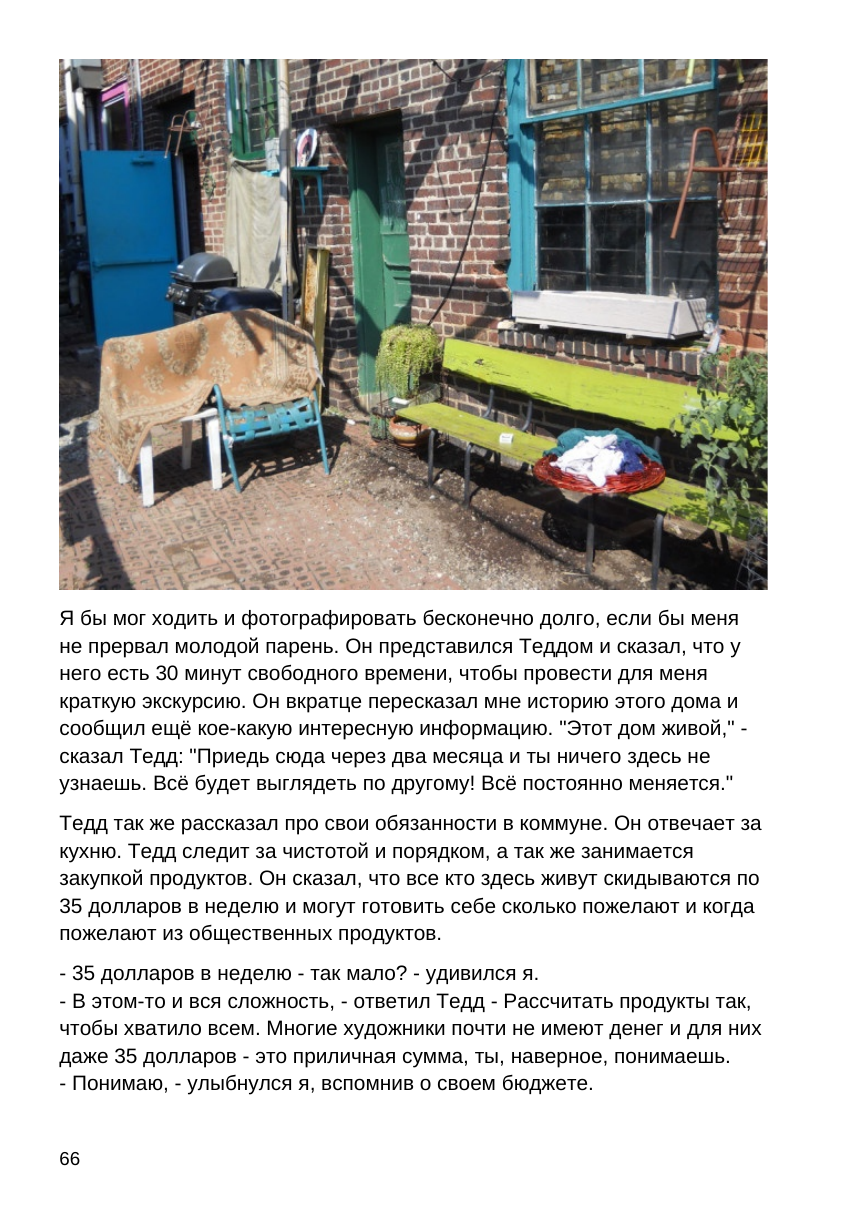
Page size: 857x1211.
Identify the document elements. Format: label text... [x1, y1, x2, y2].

text Я бы мог ходить и фотографировать бесконечно долго, если бы меня не прервал молодой парень. Он представился Теддом и сказал, что у него есть 30 минут свободного времени, чтобы провести для меня краткую экскурсию. Он вкратце пересказал мне историю этого дома и сообщил ещё кое-какую интересную информацию. "Этот дом живой," - сказал Тедд: "Приедь сюда через два месяца и ты ничего здесь не узнаешь. Всё будет выглядеть по другому! Всё постоянно меняется." [59, 606, 768, 795]
text Тедд так же рассказал про свои обязанности в коммуне. Он отвечает за кухню. Тедд следит за чистотой и порядком, а так же занимается закупкой продуктов. Он сказал, что все кто здесь живут скидываются по 35 долларов в неделю и могут готовить себе сколько пожелают и когда пожелают из общественных продуктов. [59, 811, 768, 945]
text - 35 долларов в неделю - так мало? - удивился я. - В этом-то и вся сложность, - ответил Тедд - Рассчитать продукты так, чтобы хватило всем. Многие художники почти не имеют денег и для них даже 35 долларов - это приличная сумма, ты, наверное, понимаешь. - Понимаю, - улыбнулся я, вспомнив о своем бюджете. [59, 961, 768, 1095]
picture [59, 59, 768, 590]
